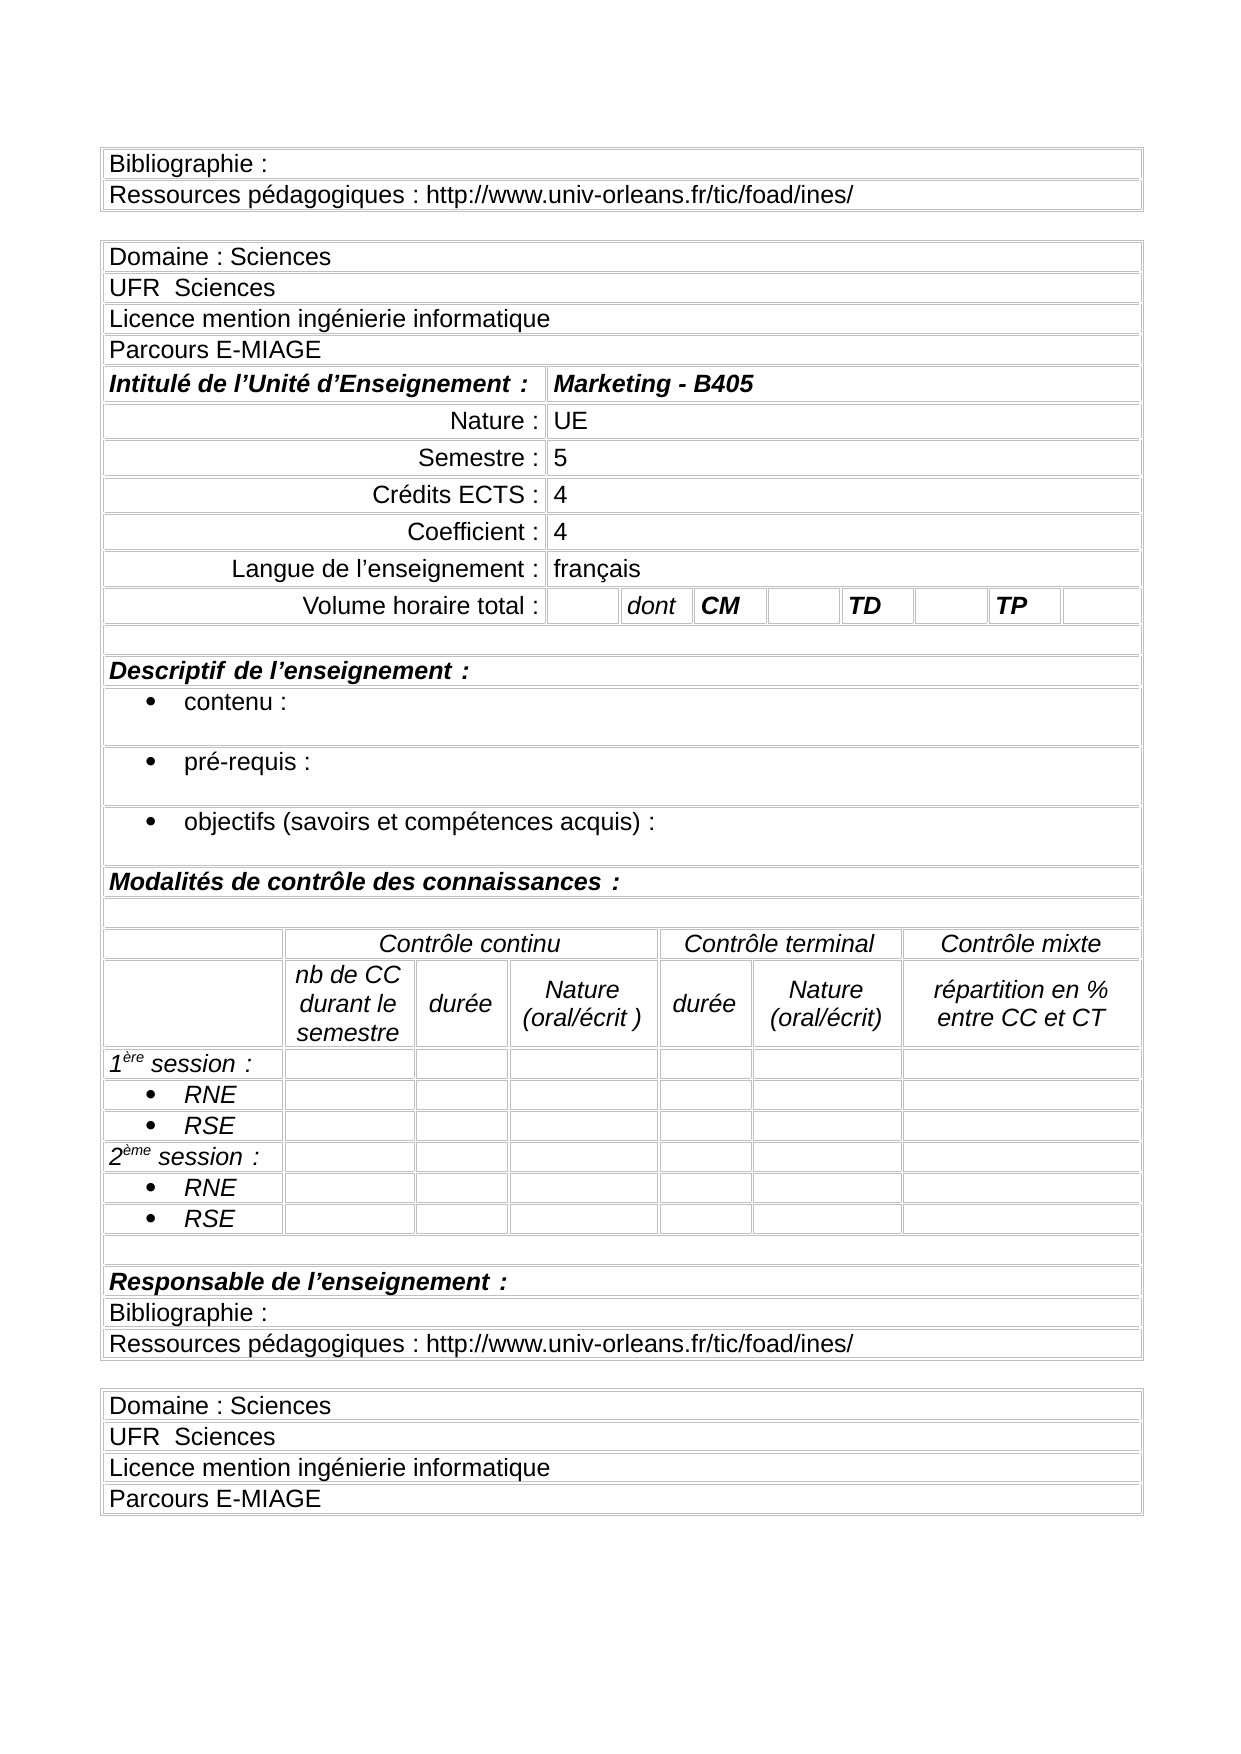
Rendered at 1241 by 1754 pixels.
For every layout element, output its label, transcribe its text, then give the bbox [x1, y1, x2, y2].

table_cell [102, 927, 283, 958]
table_cell 4 [546, 512, 1142, 549]
table_cell Langue de l’enseignement : [102, 549, 546, 586]
table_cell Volume horaire total : [102, 586, 546, 623]
table_cell Intitulé de l’Unité d’Enseignement : [102, 364, 546, 401]
table_cell Nature (oral/écrit ) [511, 961, 657, 1046]
table_cell nb de CC durant le semestre [286, 961, 414, 1046]
table_cell [102, 896, 1142, 927]
table_cell contenu : [102, 685, 1142, 745]
table_cell Coefficient : [102, 512, 546, 549]
table_cell [661, 1205, 751, 1233]
table_cell Responsable de l’enseignement : [102, 1264, 1142, 1295]
table_cell [661, 1081, 751, 1109]
table_cell Nature : [102, 401, 546, 438]
table_cell [904, 1078, 1142, 1109]
table_cell Licence mention ingénierie informatique [102, 1450, 1142, 1481]
table_cell [754, 1050, 901, 1077]
table_cell [417, 1205, 507, 1233]
table_cell RSE [102, 1202, 283, 1233]
table_cell [102, 958, 283, 1046]
table_cell [902, 1171, 1142, 1202]
table_cell [286, 1205, 414, 1233]
table_cell [511, 1143, 657, 1171]
table_cell [661, 1174, 751, 1202]
table_cell [754, 1112, 901, 1140]
table_cell RSE [102, 1109, 283, 1140]
table_cell Semestre : [102, 438, 546, 475]
table_cell UFR Sciences [102, 1419, 1142, 1450]
table_cell [286, 1081, 414, 1109]
table_cell UFR Sciences [102, 271, 1142, 302]
table_cell français [546, 549, 1142, 586]
table_cell [417, 1112, 507, 1140]
table_cell CM [695, 589, 766, 623]
table_cell durée [661, 961, 751, 1046]
table_cell Ressources pédagogiques : http://www.univ-orleans.fr/tic/foad/ines/ [102, 178, 1142, 209]
table_cell [754, 1143, 901, 1171]
table_cell [548, 589, 618, 623]
table_cell [511, 1081, 657, 1109]
table_cell 2ème session : [102, 1140, 283, 1171]
table_cell 5 [546, 438, 1142, 475]
table_cell [511, 1112, 657, 1140]
table_cell [902, 1046, 1142, 1077]
table_cell [1062, 586, 1142, 623]
table_cell [417, 1143, 507, 1171]
table_cell Nature (oral/écrit) [754, 961, 901, 1046]
table_cell Parcours E-MIAGE [102, 1481, 1142, 1512]
table_cell durée [417, 961, 507, 1046]
table_cell [754, 1081, 901, 1109]
table_cell TD [843, 589, 913, 623]
table_cell Contrôle continu [286, 930, 657, 958]
table_cell [286, 1112, 414, 1140]
table_cell dont [622, 589, 692, 623]
table_cell RNE [102, 1078, 282, 1109]
table_cell Licence mention ingénierie informatique [102, 302, 1142, 333]
table_cell répartition en % entre CC et CT [902, 958, 1142, 1046]
table_cell [286, 1174, 414, 1202]
table_cell [661, 1112, 751, 1140]
table_header Domaine : Sciences [104, 243, 1141, 271]
table_cell Contrôle terminal [661, 930, 901, 958]
table_cell [511, 1174, 657, 1202]
table_cell [417, 1174, 507, 1202]
table_cell [916, 589, 987, 623]
table_cell [754, 1205, 901, 1233]
table_cell Ressources pédagogiques : http://www.univ-orleans.fr/tic/foad/ines/ [102, 1326, 1142, 1357]
table_header Domaine : Sciences [104, 1392, 1141, 1419]
table_cell Modalités de contrôle des connaissances : [102, 865, 1142, 896]
table_cell objectifs (savoirs et compétences acquis) : [102, 805, 1142, 865]
table_cell [902, 1140, 1142, 1171]
table_cell [102, 1233, 1142, 1264]
table_cell Bibliographie : [104, 150, 1141, 178]
table_cell 1ère session : [102, 1046, 283, 1077]
table_cell pré-requis : [102, 745, 1142, 805]
table_cell [511, 1205, 657, 1233]
table_cell [661, 1143, 751, 1171]
table_cell [661, 1050, 751, 1077]
table_cell [417, 1050, 507, 1077]
table_cell Contrôle mixte [902, 927, 1142, 958]
table_cell [417, 1081, 507, 1109]
table_cell [286, 1143, 414, 1171]
table_cell [511, 1050, 657, 1077]
table_cell Marketing - B405 [546, 364, 1142, 401]
table_cell [902, 1202, 1142, 1233]
table_cell [754, 1174, 901, 1202]
table_cell Descriptif de l’enseignement : [102, 654, 1142, 685]
table_cell Bibliographie : [102, 1295, 1142, 1326]
table_cell 4 [546, 475, 1142, 512]
table_cell Crédits ECTS : [102, 475, 546, 512]
table_cell Parcours E-MIAGE [102, 333, 1142, 364]
table_cell UE [546, 401, 1142, 438]
table_cell RNE [102, 1171, 283, 1202]
table_cell [102, 623, 1142, 654]
table_cell [286, 1050, 414, 1077]
table_cell [902, 1109, 1142, 1140]
table_cell [769, 589, 839, 623]
table_cell TP [990, 589, 1060, 623]
